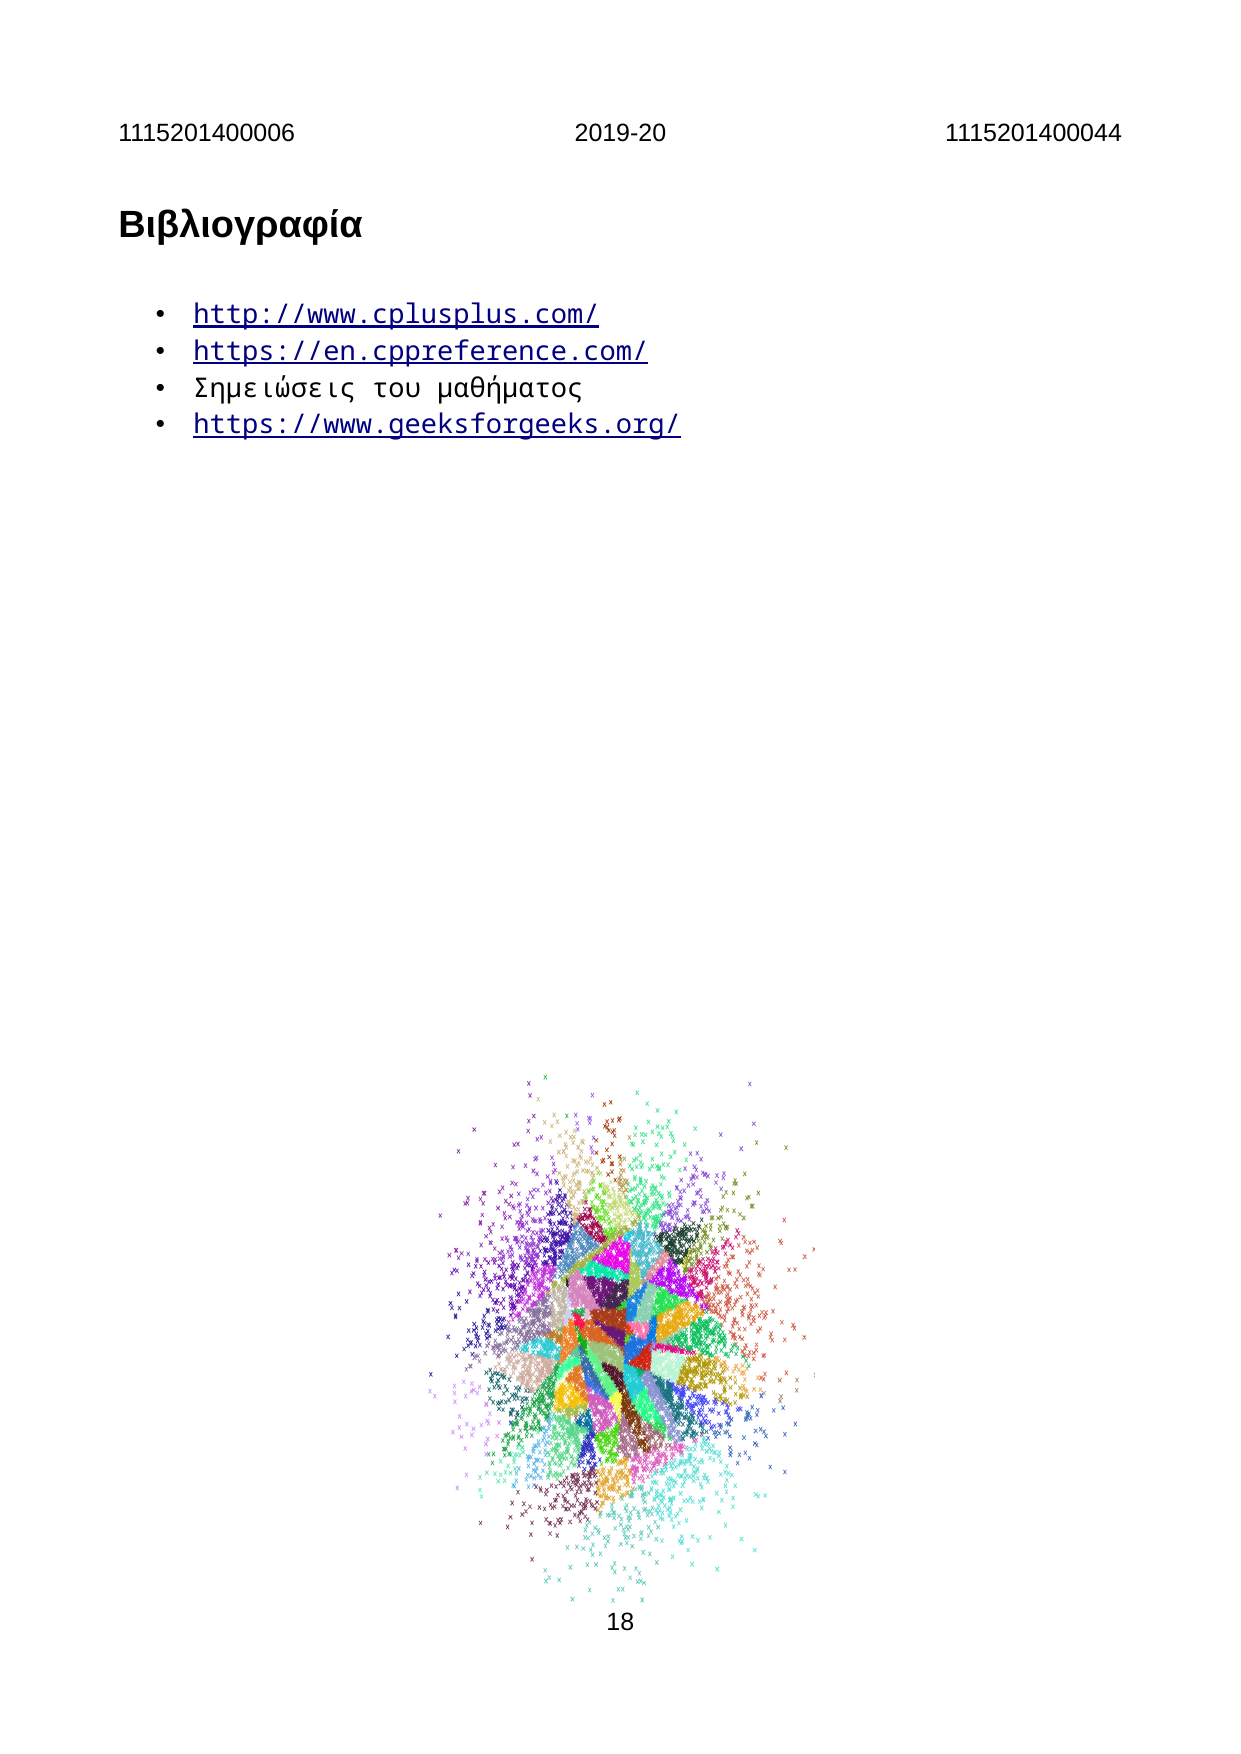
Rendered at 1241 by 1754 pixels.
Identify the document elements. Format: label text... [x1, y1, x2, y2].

list http://www.cplusplus.com/ [156, 294, 1122, 331]
list https://www.geeksforgeeks.org/ [156, 405, 1122, 442]
picture [425, 1073, 815, 1606]
list https://en.cppreference.com/ [156, 331, 1122, 368]
list Σημειώσεις του μαθήματος [156, 368, 1122, 405]
subtitle Βιβλιογραφία [118, 201, 1122, 245]
